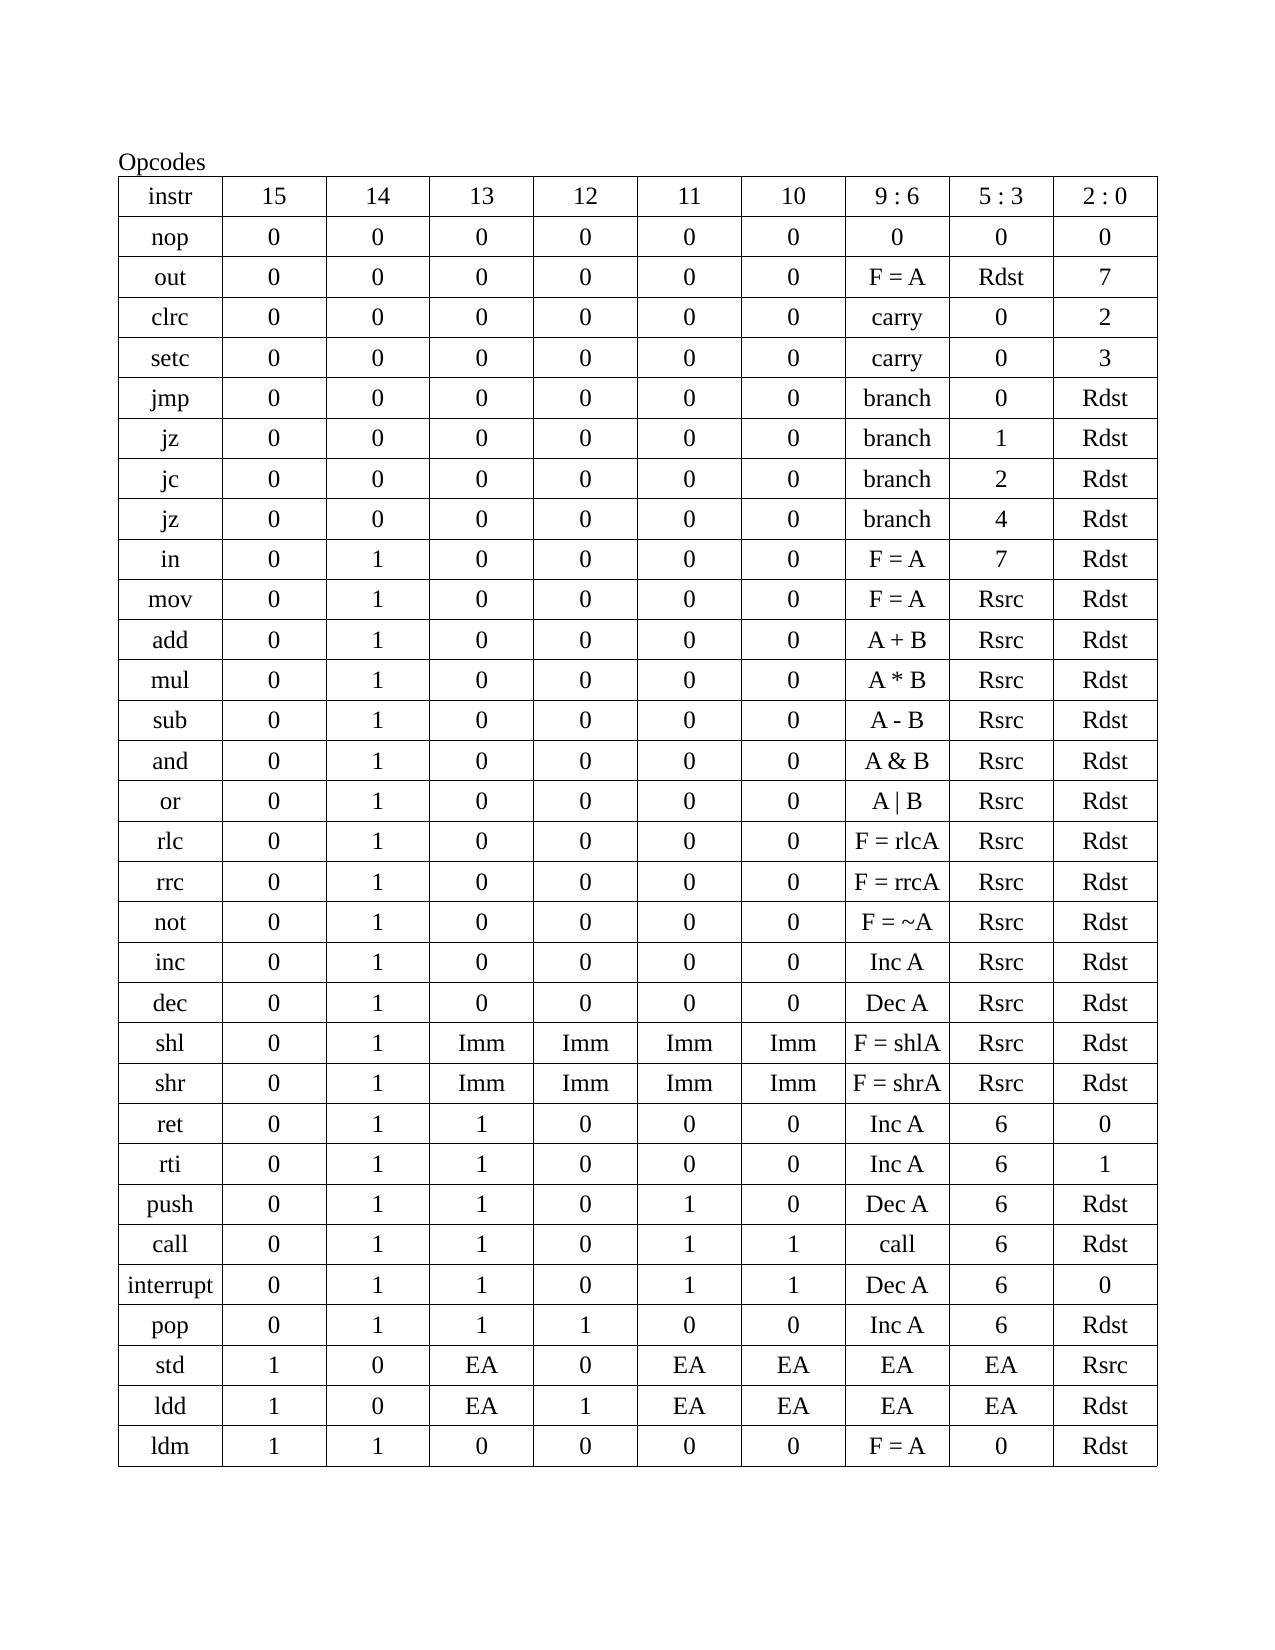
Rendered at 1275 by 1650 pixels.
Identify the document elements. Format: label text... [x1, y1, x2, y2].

table_cell 0 [327, 499, 429, 538]
table_cell 0 [534, 983, 637, 1022]
table_cell 1 [327, 1064, 429, 1103]
table_cell 0 [742, 660, 845, 700]
table_cell branch [846, 499, 949, 538]
table_cell 0 [742, 1144, 845, 1183]
table_cell 0 [223, 1225, 326, 1264]
table_cell 0 [430, 983, 533, 1022]
table_cell EA [846, 1346, 949, 1385]
table_header 10 [742, 177, 845, 216]
table_cell 0 [742, 378, 845, 417]
table_cell F = A [846, 257, 949, 297]
table_cell 0 [327, 217, 429, 256]
table_cell 1 [327, 660, 429, 700]
table_cell 0 [742, 1426, 845, 1466]
table_header 2 : 0 [1054, 177, 1157, 216]
table_cell Rdst [1054, 419, 1157, 458]
table_cell sub [119, 701, 222, 740]
table_cell 0 [950, 298, 1053, 337]
table_cell F = shrA [846, 1064, 949, 1103]
table_cell carry [846, 298, 949, 337]
table_cell 0 [223, 781, 326, 821]
table_cell 0 [638, 660, 741, 700]
table_cell Imm [742, 1023, 845, 1062]
table_cell carry [846, 338, 949, 377]
table_cell 0 [327, 1386, 429, 1425]
table_cell 0 [742, 741, 845, 780]
table_cell Inc A [846, 1305, 949, 1345]
table_cell Rdst [1054, 1386, 1157, 1425]
table_cell 0 [742, 943, 845, 982]
table_cell 0 [223, 298, 326, 337]
table_cell 3 [1054, 338, 1157, 377]
table_cell rti [119, 1144, 222, 1183]
table_cell Rdst [1054, 1426, 1157, 1466]
table_cell 0 [534, 620, 637, 659]
table_cell 0 [1054, 217, 1157, 256]
table_cell 0 [638, 741, 741, 780]
table_cell 0 [534, 1225, 637, 1264]
table_cell 0 [223, 1104, 326, 1143]
table_cell 0 [223, 660, 326, 700]
table_cell 0 [534, 580, 637, 619]
table_cell 1 [327, 781, 429, 821]
table_cell 0 [223, 1185, 326, 1224]
table_cell 2 [950, 459, 1053, 498]
table_cell mul [119, 660, 222, 700]
table_cell 0 [223, 620, 326, 659]
table_cell 1 [327, 580, 429, 619]
table_cell Rdst [950, 257, 1053, 297]
table_cell 0 [950, 1426, 1053, 1466]
table_cell Rsrc [950, 1064, 1053, 1103]
table_cell 0 [534, 862, 637, 901]
table_cell 0 [638, 298, 741, 337]
table_cell F = rlcA [846, 822, 949, 861]
table_cell 0 [638, 499, 741, 538]
table_cell 1 [327, 1225, 429, 1264]
table_cell call [119, 1225, 222, 1264]
table_cell A | B [846, 781, 949, 821]
table_cell Inc A [846, 1144, 949, 1183]
table_cell 0 [742, 580, 845, 619]
table_cell 0 [327, 1346, 429, 1385]
table_cell Rsrc [950, 862, 1053, 901]
table_cell 6 [950, 1305, 1053, 1345]
table_cell 0 [534, 459, 637, 498]
table_cell jmp [119, 378, 222, 417]
table_cell 1 [327, 1426, 429, 1466]
text Opcodes [118, 147, 1157, 176]
table_cell 0 [638, 217, 741, 256]
table_cell 0 [534, 298, 637, 337]
table_cell 0 [223, 741, 326, 780]
table_cell 0 [638, 1305, 741, 1345]
table_cell 1 [327, 1185, 429, 1224]
table_cell EA [742, 1386, 845, 1425]
table_cell 0 [430, 620, 533, 659]
table_cell 1 [638, 1185, 741, 1224]
table_cell F = A [846, 580, 949, 619]
table_cell Rdst [1054, 1305, 1157, 1345]
table_cell 1 [327, 620, 429, 659]
table_cell Rdst [1054, 822, 1157, 861]
table_cell A & B [846, 741, 949, 780]
table_cell 0 [223, 378, 326, 417]
table_cell 0 [223, 822, 326, 861]
table_cell 1 [742, 1225, 845, 1264]
table_cell 0 [223, 540, 326, 579]
table_cell 0 [223, 943, 326, 982]
table_cell jz [119, 419, 222, 458]
table_cell 0 [430, 862, 533, 901]
table_cell 0 [223, 257, 326, 297]
table_cell 0 [223, 1023, 326, 1062]
table_cell 0 [223, 701, 326, 740]
table_cell 0 [534, 943, 637, 982]
table_cell Rdst [1054, 620, 1157, 659]
table_header 14 [327, 177, 429, 216]
table_cell 6 [950, 1144, 1053, 1183]
table_cell Rsrc [950, 822, 1053, 861]
table_cell 0 [846, 217, 949, 256]
table_cell dec [119, 983, 222, 1022]
table_cell 1 [950, 419, 1053, 458]
table_cell A * B [846, 660, 949, 700]
table_cell 0 [534, 217, 637, 256]
table_cell 0 [534, 1426, 637, 1466]
table_cell 0 [223, 217, 326, 256]
table_cell 0 [223, 983, 326, 1022]
table_cell 1 [223, 1426, 326, 1466]
table_cell 0 [223, 580, 326, 619]
table_cell Rdst [1054, 701, 1157, 740]
table_cell 0 [950, 338, 1053, 377]
table_cell 1 [534, 1305, 637, 1345]
table_cell 0 [430, 338, 533, 377]
table_cell branch [846, 419, 949, 458]
table_cell 0 [742, 822, 845, 861]
table_cell Rdst [1054, 902, 1157, 942]
table_cell 0 [223, 902, 326, 942]
table_cell 0 [742, 499, 845, 538]
table_cell 1 [327, 1104, 429, 1143]
table_cell 0 [430, 822, 533, 861]
table_cell 0 [430, 1426, 533, 1466]
table_cell Imm [638, 1064, 741, 1103]
table_cell 0 [327, 338, 429, 377]
table_cell Rdst [1054, 1185, 1157, 1224]
table_cell Rsrc [950, 781, 1053, 821]
table_cell rrc [119, 862, 222, 901]
table_cell 0 [534, 257, 637, 297]
table_cell 0 [223, 862, 326, 901]
table_cell Inc A [846, 943, 949, 982]
table_cell 0 [327, 298, 429, 337]
table_cell F = shlA [846, 1023, 949, 1062]
table_cell F = A [846, 1426, 949, 1466]
table_cell 0 [638, 983, 741, 1022]
table_cell 0 [430, 741, 533, 780]
table_cell Rsrc [950, 660, 1053, 700]
table_cell Rsrc [950, 983, 1053, 1022]
table_cell 1 [327, 983, 429, 1022]
table_cell 1 [430, 1185, 533, 1224]
table_cell 0 [534, 1144, 637, 1183]
table_cell EA [950, 1346, 1053, 1385]
table_cell EA [950, 1386, 1053, 1425]
table_cell 0 [430, 781, 533, 821]
table_cell 0 [1054, 1104, 1157, 1143]
table_cell 1 [327, 862, 429, 901]
table_cell 0 [638, 781, 741, 821]
table_cell EA [742, 1346, 845, 1385]
table_cell add [119, 620, 222, 659]
table_cell 0 [742, 217, 845, 256]
table_cell 0 [742, 298, 845, 337]
table_header instr [119, 177, 222, 216]
table_cell Rdst [1054, 1064, 1157, 1103]
table_cell Rsrc [950, 701, 1053, 740]
table_cell Rdst [1054, 943, 1157, 982]
table_cell 0 [223, 419, 326, 458]
table_cell in [119, 540, 222, 579]
table_cell Rdst [1054, 580, 1157, 619]
table_cell 0 [430, 378, 533, 417]
table_cell 0 [430, 943, 533, 982]
table_cell Rdst [1054, 540, 1157, 579]
table_cell Rsrc [950, 943, 1053, 982]
table_cell 1 [742, 1265, 845, 1304]
table_cell 1 [327, 1023, 429, 1062]
table_cell 0 [638, 378, 741, 417]
table_cell 1 [327, 701, 429, 740]
table_cell pop [119, 1305, 222, 1345]
table_cell 0 [534, 701, 637, 740]
table_header 11 [638, 177, 741, 216]
table_cell 0 [223, 338, 326, 377]
table_header 13 [430, 177, 533, 216]
table_cell 2 [1054, 298, 1157, 337]
table_cell setc [119, 338, 222, 377]
table_cell Rsrc [950, 620, 1053, 659]
table_cell branch [846, 459, 949, 498]
table_header 5 : 3 [950, 177, 1053, 216]
table_cell 0 [742, 620, 845, 659]
table_cell 0 [430, 257, 533, 297]
table_cell 0 [638, 540, 741, 579]
table_cell 1 [223, 1346, 326, 1385]
table_cell F = A [846, 540, 949, 579]
table_cell 0 [638, 580, 741, 619]
table_cell 7 [950, 540, 1053, 579]
table_cell 1 [327, 943, 429, 982]
table_cell ret [119, 1104, 222, 1143]
table_cell shr [119, 1064, 222, 1103]
table_cell rlc [119, 822, 222, 861]
table_cell 0 [223, 499, 326, 538]
table_cell EA [846, 1386, 949, 1425]
table_cell 0 [638, 1426, 741, 1466]
table_cell 6 [950, 1265, 1053, 1304]
table_cell Rdst [1054, 1023, 1157, 1062]
table_cell Rdst [1054, 983, 1157, 1022]
table_cell 1 [327, 822, 429, 861]
table_cell 0 [223, 1064, 326, 1103]
table_cell 1 [327, 1265, 429, 1304]
table_cell 0 [534, 499, 637, 538]
table_cell ldm [119, 1426, 222, 1466]
table_cell 0 [534, 822, 637, 861]
table_cell 0 [534, 540, 637, 579]
table_cell nop [119, 217, 222, 256]
table_cell 6 [950, 1104, 1053, 1143]
table_header 9 : 6 [846, 177, 949, 216]
table_cell 4 [950, 499, 1053, 538]
table_cell 0 [223, 1305, 326, 1345]
table_cell 0 [638, 257, 741, 297]
table_cell 0 [638, 419, 741, 458]
table_cell 0 [742, 1185, 845, 1224]
table_cell 0 [742, 701, 845, 740]
table_cell 1 [327, 540, 429, 579]
table_cell 0 [950, 217, 1053, 256]
table_cell EA [638, 1346, 741, 1385]
table_cell 0 [534, 781, 637, 821]
table_cell 0 [534, 1265, 637, 1304]
table_cell Rsrc [950, 902, 1053, 942]
table_cell Dec A [846, 1185, 949, 1224]
table_cell 0 [638, 1144, 741, 1183]
table_cell 0 [223, 459, 326, 498]
table_header 12 [534, 177, 637, 216]
table_cell 0 [430, 540, 533, 579]
table_cell 0 [534, 1104, 637, 1143]
table_cell Dec A [846, 983, 949, 1022]
table_cell 0 [742, 1305, 845, 1345]
table_cell 0 [638, 862, 741, 901]
table_cell 0 [534, 660, 637, 700]
table_cell out [119, 257, 222, 297]
table_cell Rdst [1054, 378, 1157, 417]
table_cell Rsrc [1054, 1346, 1157, 1385]
table_cell std [119, 1346, 222, 1385]
table_cell jc [119, 459, 222, 498]
table_cell 0 [742, 902, 845, 942]
table_cell 0 [638, 701, 741, 740]
table_cell push [119, 1185, 222, 1224]
table_cell 0 [430, 660, 533, 700]
table_cell 0 [430, 298, 533, 337]
table_cell EA [430, 1386, 533, 1425]
table_cell 1 [430, 1305, 533, 1345]
table_cell 1 [327, 1144, 429, 1183]
table_cell 0 [742, 338, 845, 377]
table_cell EA [638, 1386, 741, 1425]
table_cell 1 [327, 902, 429, 942]
table_cell 0 [742, 983, 845, 1022]
table_cell Imm [534, 1064, 637, 1103]
table_cell 0 [534, 902, 637, 942]
table_cell 0 [742, 257, 845, 297]
table_cell 0 [638, 338, 741, 377]
table_cell shl [119, 1023, 222, 1062]
table_cell Rdst [1054, 781, 1157, 821]
table_cell 1 [430, 1144, 533, 1183]
table_cell 1 [430, 1225, 533, 1264]
table_cell 0 [1054, 1265, 1157, 1304]
table_cell F = ~A [846, 902, 949, 942]
table_cell Rsrc [950, 741, 1053, 780]
table_cell EA [430, 1346, 533, 1385]
table_cell 0 [742, 540, 845, 579]
table_cell 0 [534, 338, 637, 377]
table_cell branch [846, 378, 949, 417]
table_cell 0 [327, 419, 429, 458]
table_cell Imm [430, 1023, 533, 1062]
table_cell not [119, 902, 222, 942]
table_cell and [119, 741, 222, 780]
table_cell Rdst [1054, 1225, 1157, 1264]
table_cell 0 [430, 499, 533, 538]
table_cell 0 [534, 1185, 637, 1224]
table_cell 0 [534, 378, 637, 417]
table_cell 0 [638, 1104, 741, 1143]
table_cell 7 [1054, 257, 1157, 297]
table_header 15 [223, 177, 326, 216]
table_cell or [119, 781, 222, 821]
table_cell 1 [327, 1305, 429, 1345]
table_cell 0 [430, 419, 533, 458]
table_cell A - B [846, 701, 949, 740]
table_cell 0 [430, 902, 533, 942]
table_cell 0 [742, 459, 845, 498]
table_cell Imm [742, 1064, 845, 1103]
table_cell inc [119, 943, 222, 982]
table_cell 0 [742, 419, 845, 458]
table_cell 0 [638, 902, 741, 942]
table_cell 0 [430, 217, 533, 256]
table_cell Rdst [1054, 660, 1157, 700]
table_cell 6 [950, 1185, 1053, 1224]
table_cell 1 [223, 1386, 326, 1425]
table_cell interrupt [119, 1265, 222, 1304]
table_cell Rdst [1054, 459, 1157, 498]
table_cell Imm [638, 1023, 741, 1062]
table_cell clrc [119, 298, 222, 337]
table_cell 0 [638, 620, 741, 659]
table_cell Rsrc [950, 580, 1053, 619]
table_cell 0 [430, 580, 533, 619]
table_cell Rsrc [950, 1023, 1053, 1062]
table_cell 0 [742, 862, 845, 901]
table_cell 0 [638, 459, 741, 498]
table_cell 0 [223, 1265, 326, 1304]
table_cell ldd [119, 1386, 222, 1425]
table_cell 0 [742, 781, 845, 821]
table_cell 0 [430, 701, 533, 740]
table_cell 6 [950, 1225, 1053, 1264]
table_cell 0 [223, 1144, 326, 1183]
table_cell F = rrcA [846, 862, 949, 901]
table_cell 0 [327, 459, 429, 498]
table_cell jz [119, 499, 222, 538]
table_cell Imm [534, 1023, 637, 1062]
table_cell 0 [534, 1346, 637, 1385]
table_cell 1 [638, 1265, 741, 1304]
table_cell 1 [430, 1104, 533, 1143]
table_cell 0 [742, 1104, 845, 1143]
table_cell 1 [327, 741, 429, 780]
table_cell Dec A [846, 1265, 949, 1304]
table_cell Rdst [1054, 499, 1157, 538]
table_cell 0 [430, 459, 533, 498]
table_cell A + B [846, 620, 949, 659]
table_cell Rdst [1054, 862, 1157, 901]
table_cell Rdst [1054, 741, 1157, 780]
table_cell 1 [534, 1386, 637, 1425]
table_cell 0 [534, 419, 637, 458]
table_cell mov [119, 580, 222, 619]
table_cell call [846, 1225, 949, 1264]
table_cell 0 [638, 822, 741, 861]
table_cell 0 [534, 741, 637, 780]
table_cell 0 [327, 257, 429, 297]
table_cell 1 [430, 1265, 533, 1304]
table_cell 1 [638, 1225, 741, 1264]
table_cell 0 [638, 943, 741, 982]
table_cell 0 [950, 378, 1053, 417]
table_cell 0 [327, 378, 429, 417]
table_cell 1 [1054, 1144, 1157, 1183]
table_cell Inc A [846, 1104, 949, 1143]
table_cell Imm [430, 1064, 533, 1103]
